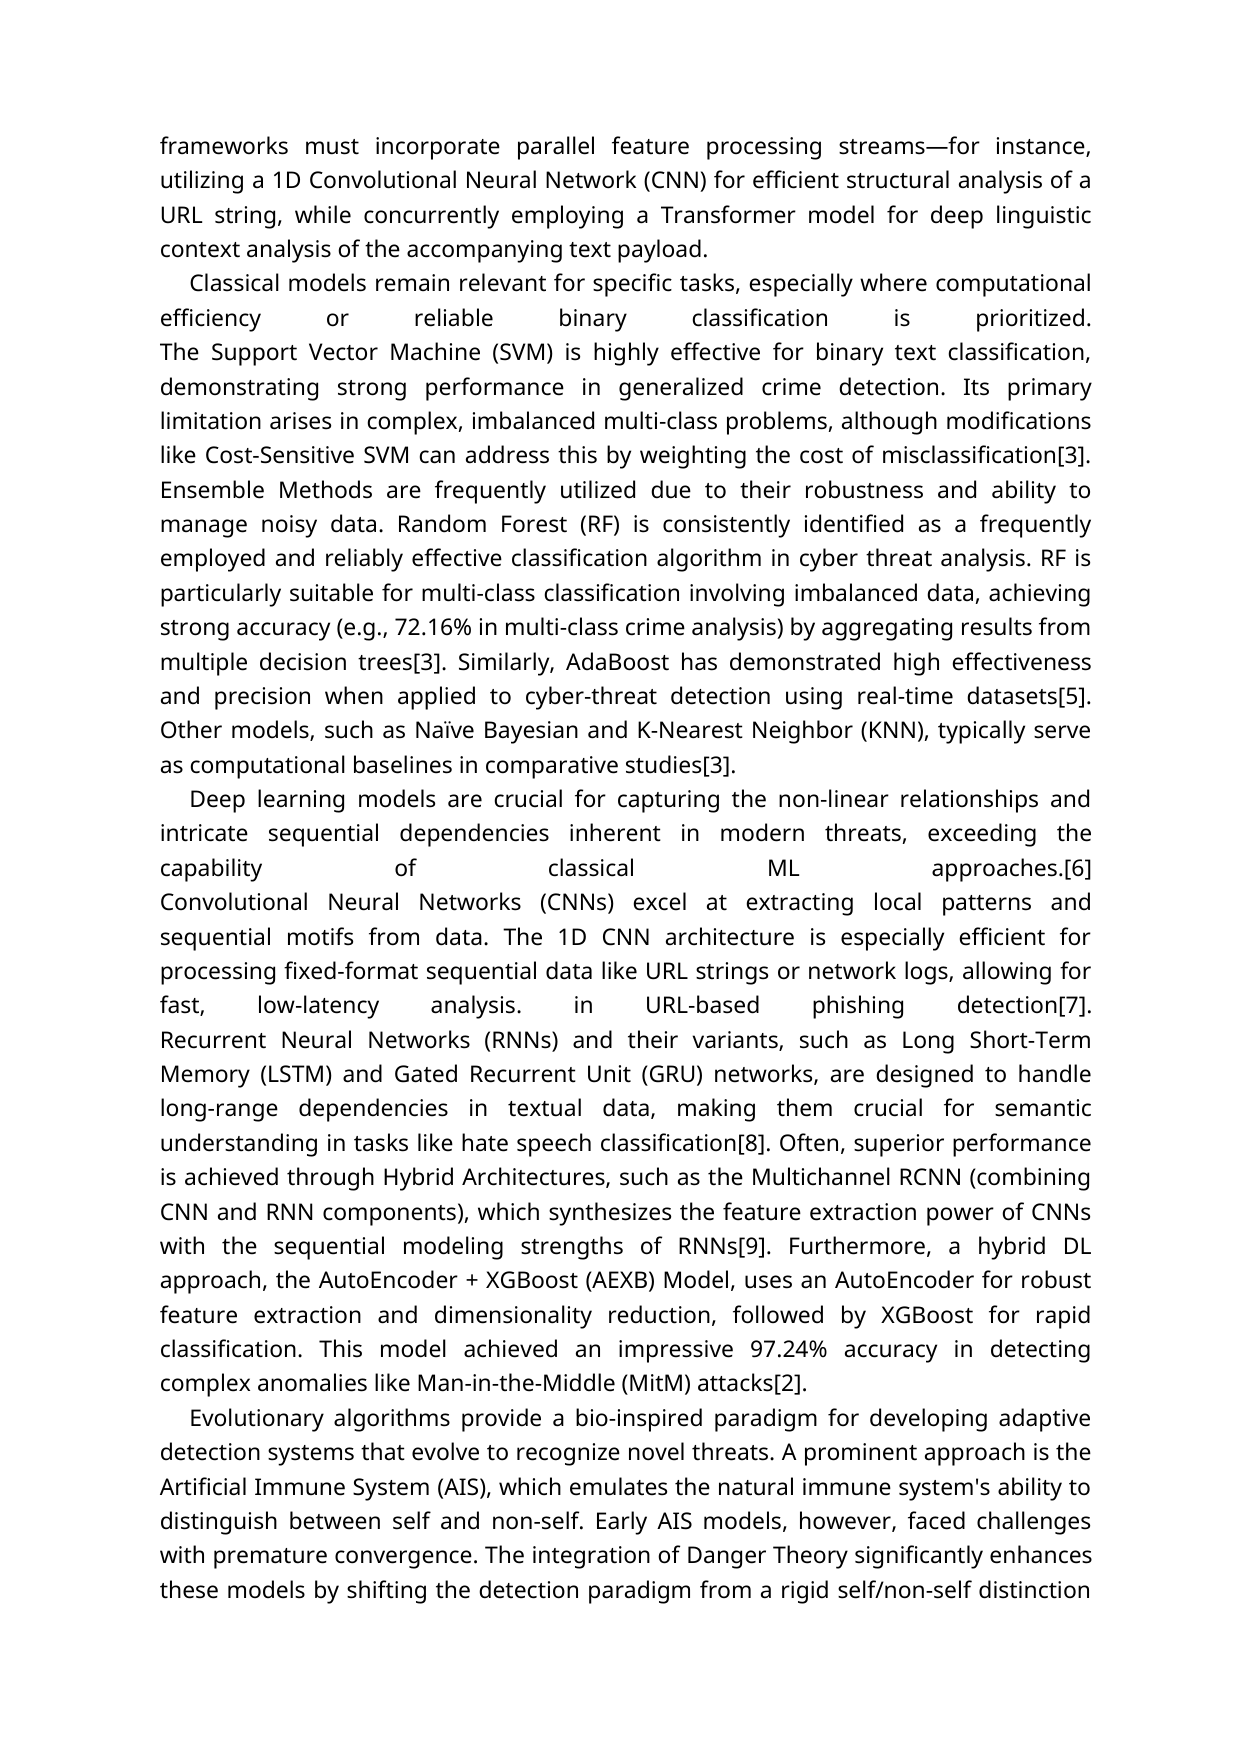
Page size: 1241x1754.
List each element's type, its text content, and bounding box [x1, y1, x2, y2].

text Classical models remain relevant for specific tasks, especially where computational efficiency or reliable binary classification is prioritized. The Support Vector Machine (SVM) is highly effective for binary text classification, demonstrating strong performance in generalized crime detection. Its primary limitation arises in complex, imbalanced multi-class problems, although modifications like Cost-Sensitive SVM can address this by weighting the cost of misclassification[3]. Ensemble Methods are frequently utilized due to their robustness and ability to manage noisy data. Random Forest (RF) is consistently identified as a frequently employed and reliably effective classification algorithm in cyber threat analysis. RF is particularly suitable for multi-class classification involving imbalanced data, achieving strong accuracy (e.g., 72.16% in multi-class crime analysis) by aggregating results from multiple decision trees[3]. Similarly, AdaBoost has demonstrated high effectiveness and precision when applied to cyber-threat detection using real-time datasets[5]. Other models, such as Naïve Bayesian and K-Nearest Neighbor (KNN), typically serve as computational baselines in comparative studies[3]. [159, 267, 1093, 780]
text frameworks must incorporate parallel feature processing streams—for instance, utilizing a 1D Convolutional Neural Network (CNN) for efficient structural analysis of a URL string, while concurrently employing a Transformer model for deep linguistic context analysis of the accompanying text payload. [159, 130, 1093, 264]
text Deep learning models are crucial for capturing the non-linear relationships and intricate sequential dependencies inherent in modern threats, exceeding the capability of classical ML approaches.[6] Convolutional Neural Networks (CNNs) excel at extracting local patterns and sequential motifs from data. The 1D CNN architecture is especially efficient for processing fixed-format sequential data like URL strings or network logs, allowing for fast, low-latency analysis. in URL-based phishing detection[7]. Recurrent Neural Networks (RNNs) and their variants, such as Long Short-Term Memory (LSTM) and Gated Recurrent Unit (GRU) networks, are designed to handle long-range dependencies in textual data, making them crucial for semantic understanding in tasks like hate speech classification[8]. Often, superior performance is achieved through Hybrid Architectures, such as the Multichannel RCNN (combining CNN and RNN components), which synthesizes the feature extraction power of CNNs with the sequential modeling strengths of RNNs[9]. Furthermore, a hybrid DL approach, the AutoEncoder + XGBoost (AEXB) Model, uses an AutoEncoder for robust feature extraction and dimensionality reduction, followed by XGBoost for rapid classification. This model achieved an impressive 97.24% accuracy in detecting complex anomalies like Man-in-the-Middle (MitM) attacks[2]. [159, 783, 1093, 1399]
text Evolutionary algorithms provide a bio-inspired paradigm for developing adaptive detection systems that evolve to recognize novel threats. A prominent approach is the Artificial Immune System (AIS), which emulates the natural immune system's ability to distinguish between self and non-self. Early AIS models, however, faced challenges with premature convergence. The integration of Danger Theory significantly enhances these models by shifting the detection paradigm from a rigid self/non-self distinction [159, 1402, 1093, 1605]
